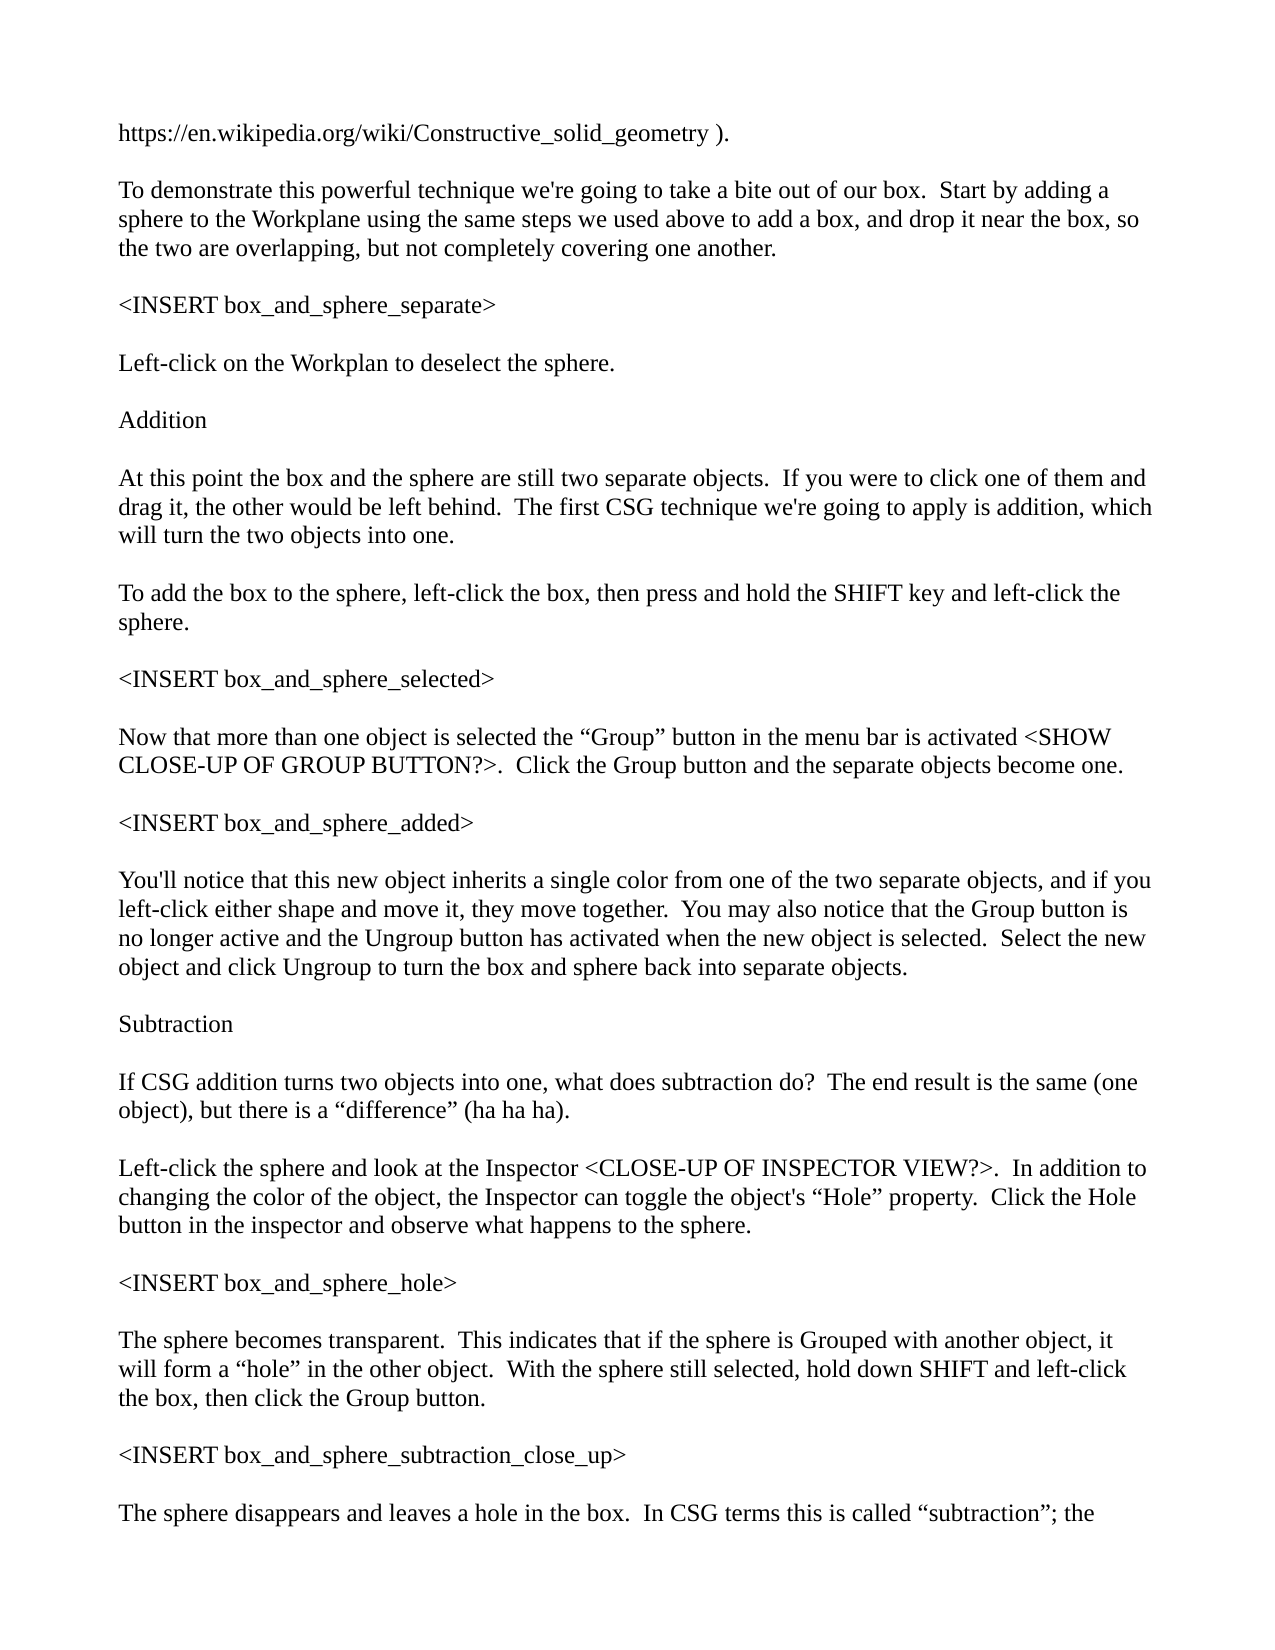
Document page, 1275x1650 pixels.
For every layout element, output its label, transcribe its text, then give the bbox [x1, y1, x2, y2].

text <INSERT box_and_sphere_subtraction_close_up> [118, 1441, 1157, 1469]
text Left-click on the Workplan to deselect the sphere. [118, 348, 1157, 377]
text https://en.wikipedia.org/wiki/Constructive_solid_geometry ). [118, 118, 1157, 147]
text To add the box to the sphere, left-click the box, then press and hold the SHIFT key and left-click the sphere. [118, 578, 1157, 636]
text Now that more than one object is selected the “Group” button in the menu bar is activated <SHOW CLOSE-UP OF GROUP BUTTON?>. Click the Group button and the separate objects become one. [118, 722, 1157, 779]
text The sphere disappears and leaves a hole in the box. In CSG terms this is called “subtraction”; the [118, 1498, 1157, 1527]
text Left-click the sphere and look at the Inspector <CLOSE-UP OF INSPECTOR VIEW?>. In addition to changing the color of the object, the Inspector can toggle the object's “Hole” property. Click the Hole button in the inspector and observe what happens to the sphere. [118, 1153, 1157, 1239]
text To demonstrate this powerful technique we're going to take a bite out of our box. Start by adding a sphere to the Workplane using the same steps we used above to add a box, and drop it near the box, so the two are overlapping, but not completely covering one another. [118, 176, 1157, 262]
text Addition [118, 406, 1157, 434]
text You'll notice that this new object inherits a single color from one of the two separate objects, and if you left-click either shape and move it, they move together. You may also notice that the Group button is no longer active and the Ungroup button has activated when the new object is selected. Select the new object and click Ungroup to turn the box and sphere back into separate objects. [118, 866, 1157, 981]
text Subtraction [118, 1009, 1157, 1038]
text If CSG addition turns two objects into one, what does subtraction do? The end result is the same (one object), but there is a “difference” (ha ha ha). [118, 1067, 1157, 1124]
text <INSERT box_and_sphere_selected> [118, 664, 1157, 693]
text The sphere becomes transparent. This indicates that if the sphere is Grouped with another object, it will form a “hole” in the other object. With the sphere still selected, hold down SHIFT and left-click the box, then click the Group button. [118, 1326, 1157, 1412]
text <INSERT box_and_sphere_hole> [118, 1268, 1157, 1297]
text <INSERT box_and_sphere_added> [118, 808, 1157, 837]
text <INSERT box_and_sphere_separate> [118, 291, 1157, 319]
text At this point the box and the sphere are still two separate objects. If you were to click one of them and drag it, the other would be left behind. The first CSG technique we're going to apply is addition, which will turn the two objects into one. [118, 463, 1157, 549]
